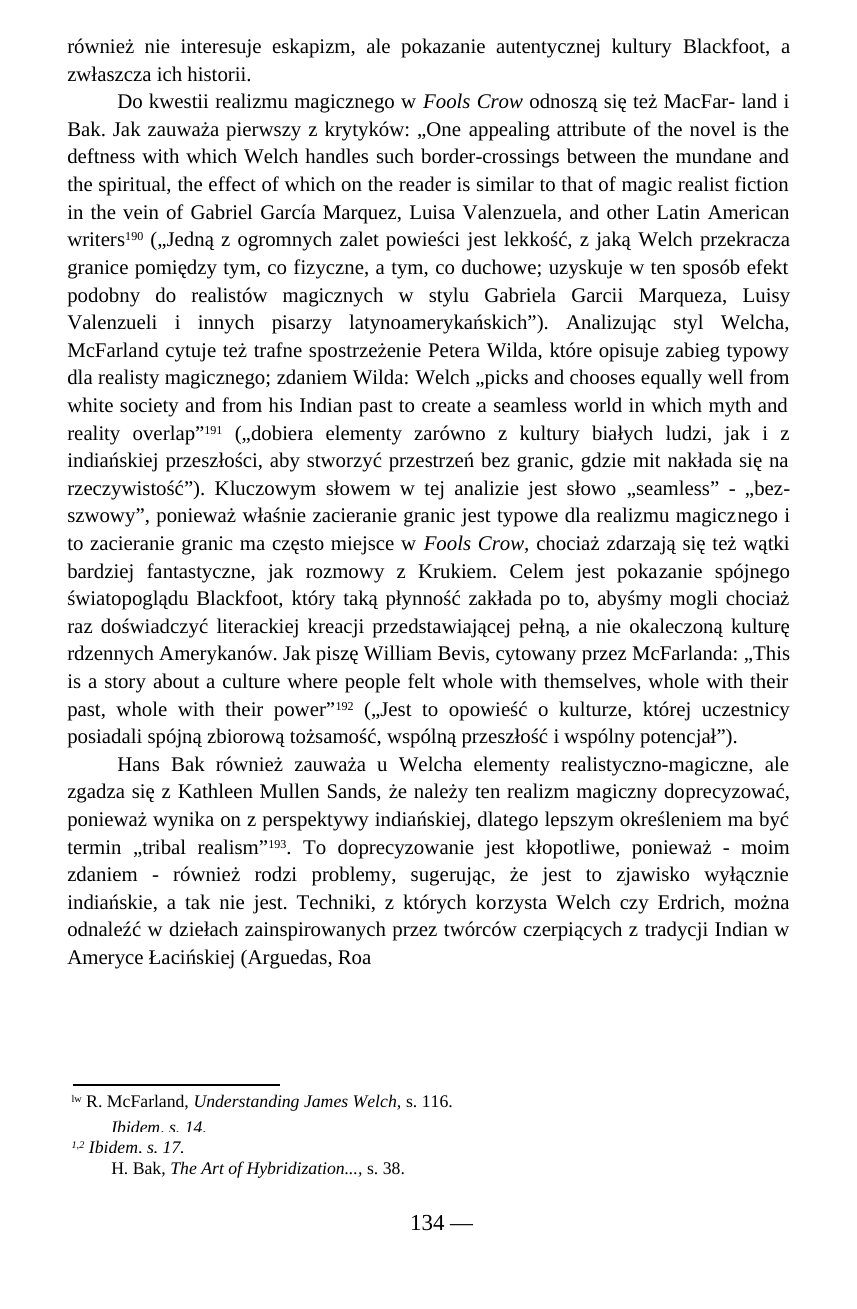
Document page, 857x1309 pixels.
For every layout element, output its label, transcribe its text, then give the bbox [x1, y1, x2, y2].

text Do kwestii realizmu magicznego w Fools Crow odnoszą się też MacFar- land i Bak. Jak zauważa pierwszy z krytyków: „One appealing attribute of the novel is the deftness with which Welch handles such border-crossings between the mundane and the spiritual, the effect of which on the reader is similar to that of magic realist fiction in the vein of Gabriel García Marquez, Luisa Valen­zuela, and other Latin American writers190 („Jedną z ogromnych zalet powieści jest lekkość, z jaką Welch przekracza granice pomiędzy tym, co fizyczne, a tym, co duchowe; uzyskuje w ten sposób efekt podobny do realistów magicznych w stylu Gabriela Garcii Marqueza, Luisy Valenzueli i innych pisarzy latyno­amerykańskich”). Analizując styl Welcha, McFarland cytuje też trafne spo­strzeżenie Petera Wilda, które opisuje zabieg typowy dla realisty magicznego; zdaniem Wilda: Welch „picks and chooses equally well from white society and from his Indian past to create a seamless world in which myth and reality over­lap”191 („dobiera elementy zarówno z kultury białych ludzi, jak i z indiańskiej przeszłości, aby stworzyć przestrzeń bez granic, gdzie mit nakłada się na rze­czywistość”). Kluczowym słowem w tej analizie jest słowo „seamless” - „bez­szwowy”, ponieważ właśnie zacieranie granic jest typowe dla realizmu magicz­nego i to zacieranie granic ma często miejsce w Fools Crow, chociaż zdarzają się też wątki bardziej fantastyczne, jak rozmowy z Krukiem. Celem jest poka­zanie spójnego światopoglądu Blackfoot, który taką płynność zakłada po to, abyśmy mogli chociaż raz doświadczyć literackiej kreacji przedstawiającej peł­ną, a nie okaleczoną kulturę rdzennych Amerykanów. Jak piszę William Bevis, cytowany przez McFarlanda: „This is a story about a culture where people felt whole with themselves, whole with their past, whole with their power”192 („Jest to opowieść o kulturze, której uczestnicy posiadali spójną zbiorową tożsamość, wspólną przeszłość i wspólny potencjał”). [67, 89, 790, 748]
text Ibidem, s. 14. [71, 1117, 495, 1132]
text lw R. McFarland, Understanding James Welch, s. 116. [71, 1091, 495, 1111]
text 1,2 Ibidem, s. 17. [71, 1137, 495, 1153]
text 134 — [410, 1209, 483, 1235]
text również nie interesuje eskapizm, ale pokazanie autentycznej kultury Blackfoot, a zwłaszcza ich historii. [67, 34, 790, 86]
text H. Bak, The Art of Hybridization..., s. 38. [71, 1157, 495, 1178]
text Hans Bak również zauważa u Welcha elementy realistyczno-magiczne, ale zgadza się z Kathleen Mullen Sands, że należy ten realizm magiczny do­precyzować, ponieważ wynika on z perspektywy indiańskiej, dlatego lepszym określeniem ma być termin „tribal realism”193. To doprecyzowanie jest kło­potliwe, ponieważ - moim zdaniem - również rodzi problemy, sugerując, że jest to zjawisko wyłącznie indiańskie, a tak nie jest. Techniki, z których ko­rzysta Welch czy Erdrich, można odnaleźć w dziełach zainspirowanych przez twórców czerpiących z tradycji Indian w Ameryce Łacińskiej (Arguedas, Roa [67, 752, 790, 969]
